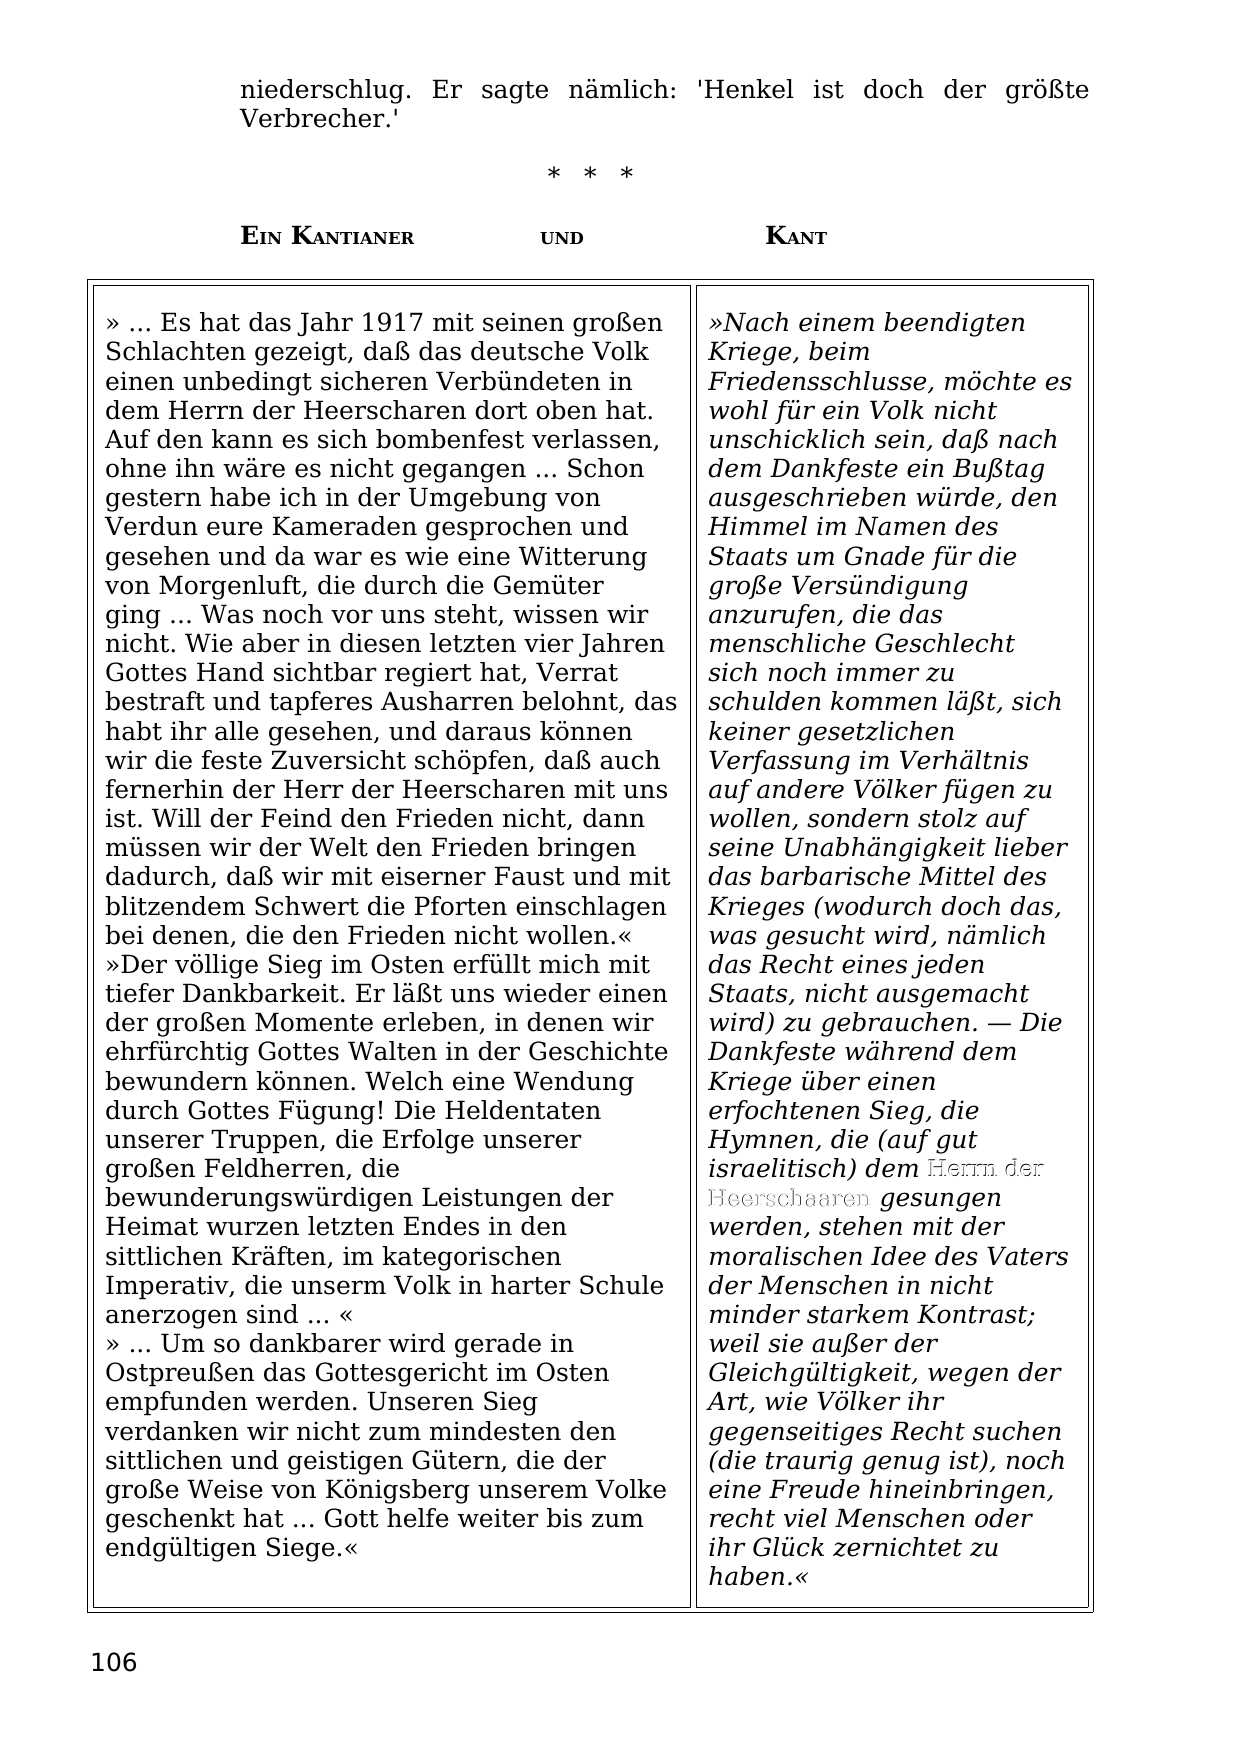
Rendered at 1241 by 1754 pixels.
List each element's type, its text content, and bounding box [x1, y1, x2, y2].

text * * * [90, 162, 1091, 192]
text niederschlug. Er sagte nämlich: 'Henkel ist doch der größte Verbrecher.' [240, 75, 1091, 133]
table_header » ... Es hat das Jahr 1917 mit seinen großen Schlachten gezeigt, daß das deutsche Volk einen unbedingt sicheren Verbündeten in dem Herrn der Heerscharen dort oben hat. Auf den kann es sich bombenfest verlassen, ohne ihn wäre es nicht gegangen ... Schon gestern habe ich in der Umgebung von Verdun eure Kameraden gesprochen und gesehen und da war es wie eine Witterung von Morgenluft, die durch die Gemüter ging ... Was noch vor uns steht, wissen wir nicht. Wie aber in diesen letzten vier Jahren Gottes Hand sichtbar regiert hat, Verrat bestraft und tapferes Ausharren belohnt, das habt ihr alle gesehen, und daraus können wir die feste Zuversicht schöpfen, daß auch fernerhin der Herr der Heerscharen mit uns ist. Will der Feind den Frieden nicht, dann müssen wir der Welt den Frieden bringen dadurch, daß wir mit eiserner Faust und mit blitzendem Schwert die Pforten einschlagen bei denen, die den Frieden nicht wollen.« »Der völlige Sieg im Osten erfüllt mich mit tiefer Dankbarkeit. Er läßt uns wieder einen der großen Momente erleben, in denen wir ehrfürchtig Gottes Walten in der Geschichte bewundern können. Welch eine Wendung durch Gottes Fü­gung! Die Heldentaten unserer Truppen, die Erfolge unserer großen Feldherren, die bewunderungswürdigen Leistungen der Heimat wurzen letzten Endes in den sittlichen Kräften, im kategorischen Imperativ, die unserm Volk in harter Schule anerzogen sind ... « » ... Um so dankbarer wird gerade in Ostpreußen das Gottesgericht im Osten empfunden werden. Unseren Sieg verdanken wir nicht zum mindesten den sittlichen und geistigen Gütern, die der große Weise von Königsberg unserem Volke geschenkt hat ... Gott helfe weiter bis zum endgültigen Siege.« [90, 280, 693, 1607]
text Ein Kantianer und Kant [90, 192, 1091, 250]
table_header »Nach einem beendigten Kriege, beim Friedensschlusse, möchte es wohl für ein Volk nicht unschicklich sein, daß nach dem Dankfeste ein Bußtag ausgeschrieben würde, den Himmel im Namen des Staats um Gnade für die große Versündigung anzurufen, die das menschliche Geschlecht sich noch immer zu schulden kommen läßt, sich keiner gesetzlichen Verfassung im Verhältnis auf andere Völker fügen zu wollen, sondern stolz auf seine Unabhängigkeit lieber das barbarische Mittel des Krieges (wodurch doch das, was gesucht wird, nämlich das Recht eines jeden Staats, nicht ausgemacht wird) zu gebrauchen. — Die Dankfeste während dem Kriege über einen erfochtenen Sieg, die Hymnen, die (auf gut israelitisch) dem Herrn der Heerschaaren gesungen werden, stehen mit der moralischen Idee des Vaters der Menschen in nicht minder starkem Kontrast; weil sie außer der Gleichgültigkeit, wegen der Art, wie Völker ihr gegenseitiges Recht suchen (die traurig genug ist), noch eine Freude hineinbringen, recht viel Menschen oder ihr Glück zernichtet zu haben.« [693, 280, 1091, 1607]
